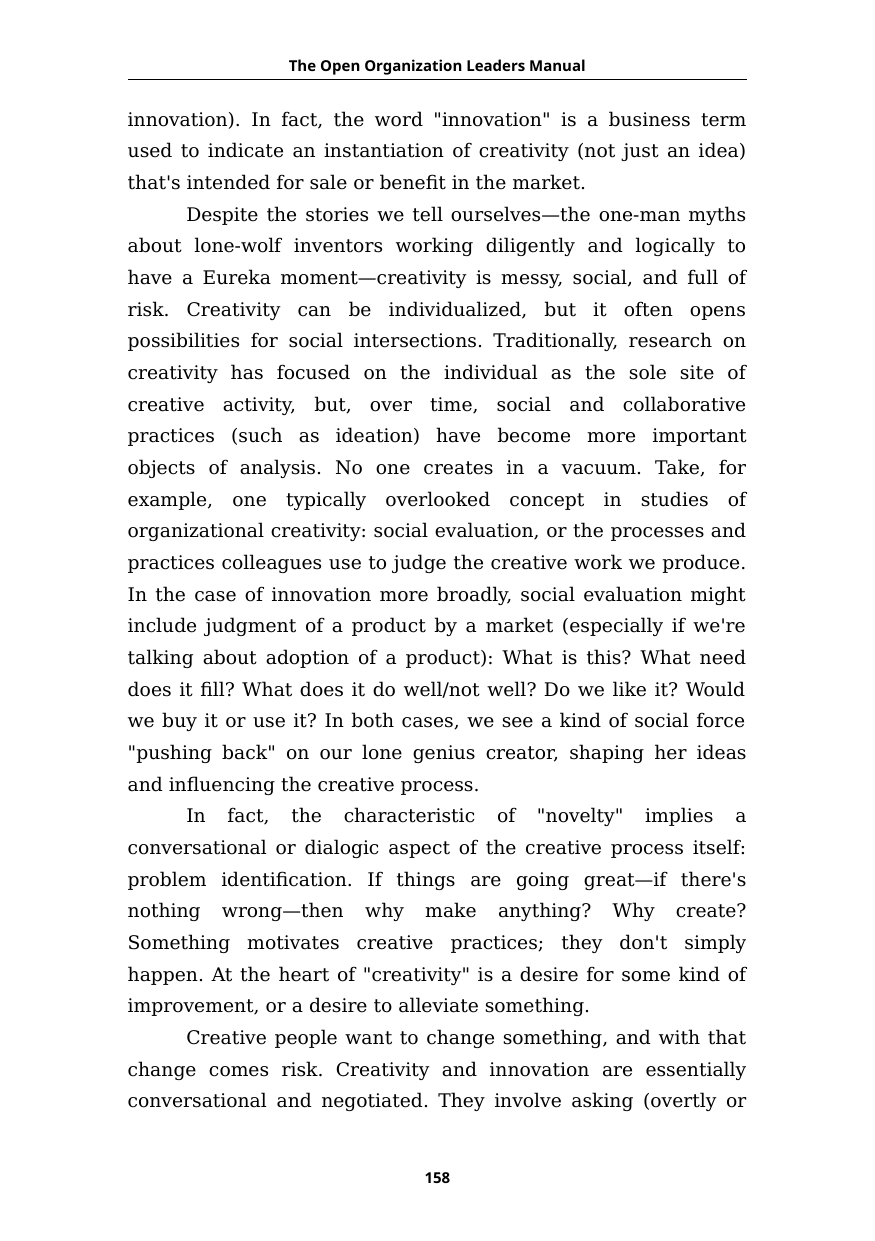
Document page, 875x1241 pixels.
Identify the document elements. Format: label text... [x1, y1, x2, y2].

text Creative people want to change something, and with that change comes risk. Creativity and innovation are essentially conversational and negotiated. They involve asking (overtly or [127, 1027, 747, 1112]
text innovation). In fact, the word "innovation" is a business term used to indicate an instantiation of creativity (not just an idea) that's intended for sale or benefit in the market. [127, 109, 747, 194]
text Despite the stories we tell ourselves—the one-man myths about lone-wolf inventors working diligently and logically to have a Eureka moment—creativity is messy, social, and full of risk. Creativity can be individualized, but it often opens possibilities for social intersections. Traditionally, research on creativity has focused on the individual as the sole site of creative activity, but, over time, social and collaborative practices (such as ideation) have become more important objects of analysis. No one creates in a vacuum. Take, for example, one typically overlooked concept in studies of organizational creativity: social evaluation, or the processes and practices colleagues use to judge the creative work we produce. In the case of innovation more broadly, social evaluation might include judgment of a product by a market (especially if we're talking about adoption of a product): What is this? What need does it fill? What does it do well/not well? Do we like it? Would we buy it or use it? In both cases, we see a kind of social force "pushing back" on our lone genius creator, shaping her ideas and influencing the creative process. [127, 204, 747, 796]
text In fact, the characteristic of "novelty" implies a conversational or dialogic aspect of the creative process itself: problem identification. If things are going great—if there's nothing wrong—then why make anything? Why create? Something motivates creative practices; they don't simply happen. At the heart of "creativity" is a desire for some kind of improvement, or a desire to alleviate something. [127, 805, 747, 1017]
